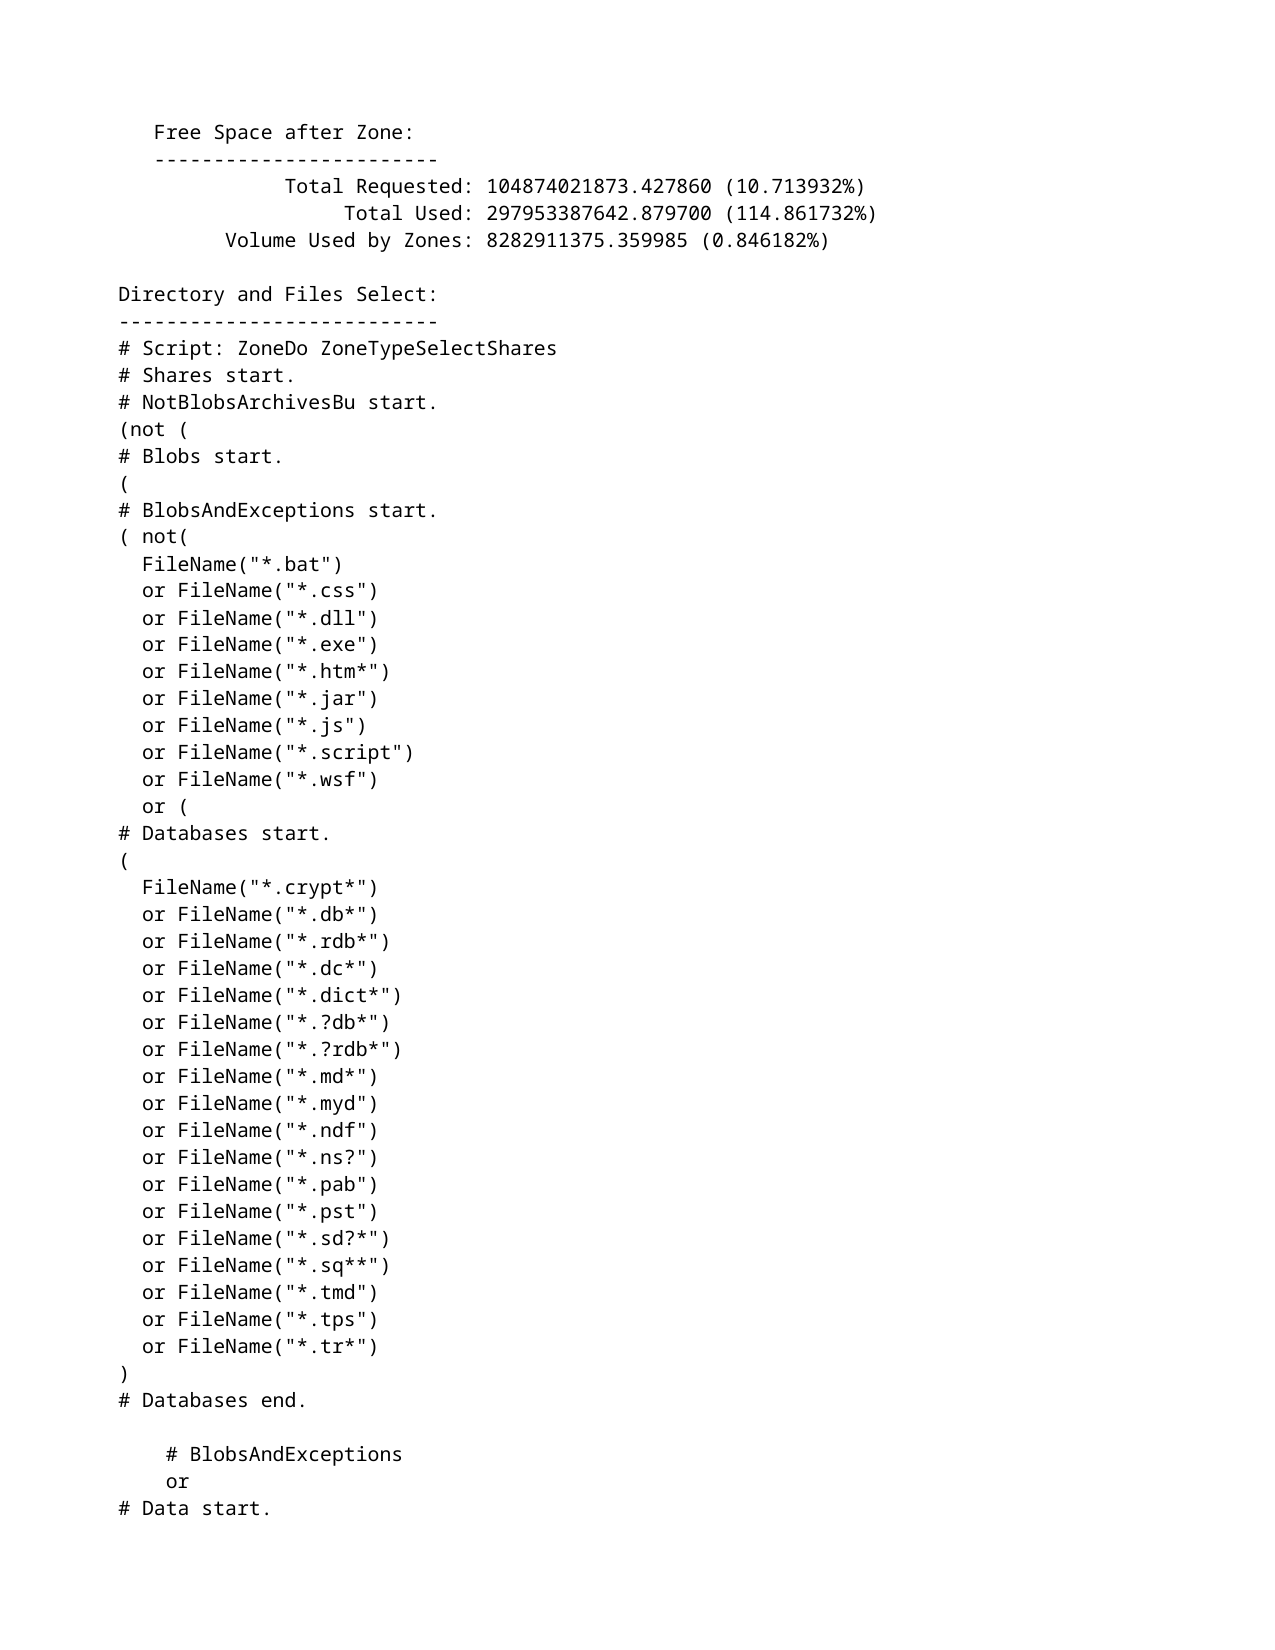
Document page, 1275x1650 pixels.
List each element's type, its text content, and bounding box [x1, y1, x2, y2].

text FileName("*.bat") [118, 550, 1157, 577]
text --------------------------- [118, 307, 1157, 334]
text ------------------------ [118, 145, 1157, 172]
text or FileName("*.tmd") [118, 1278, 1157, 1305]
text or FileName("*.pst") [118, 1197, 1157, 1224]
text or FileName("*.js") [118, 712, 1157, 739]
text ( not( [118, 523, 1157, 550]
text or FileName("*.exe") [118, 631, 1157, 658]
text or ( [118, 793, 1157, 819]
text or FileName("*.sd?*") [118, 1224, 1157, 1251]
text Total Requested: 104874021873.427860 (10.713932%) [118, 172, 1157, 199]
text or FileName("*.rdb*") [118, 927, 1157, 954]
text # Data start. [118, 1494, 1157, 1521]
text or FileName("*.myd") [118, 1089, 1157, 1116]
text or FileName("*.dc*") [118, 954, 1157, 981]
text # Shares start. [118, 361, 1157, 388]
text or FileName("*.script") [118, 739, 1157, 766]
text # Script: ZoneDo ZoneTypeSelectShares [118, 334, 1157, 361]
text # Blobs start. [118, 442, 1157, 469]
text (not ( [118, 415, 1157, 442]
text # NotBlobsArchivesBu start. [118, 388, 1157, 415]
text # BlobsAndExceptions [118, 1440, 1157, 1467]
text or FileName("*.db*") [118, 901, 1157, 927]
text ) [118, 1359, 1157, 1386]
text or FileName("*.htm*") [118, 658, 1157, 685]
text or FileName("*.?db*") [118, 1008, 1157, 1035]
text # Databases start. [118, 819, 1157, 847]
text or FileName("*.css") [118, 577, 1157, 604]
text or FileName("*.jar") [118, 685, 1157, 712]
text ( [118, 847, 1157, 873]
text or FileName("*.dict*") [118, 981, 1157, 1008]
text # Databases end. [118, 1386, 1157, 1413]
text Total Used: 297953387642.879700 (114.861732%) [118, 199, 1157, 226]
text or [118, 1467, 1157, 1494]
text Volume Used by Zones: 8282911375.359985 (0.846182%) [118, 226, 1157, 253]
text or FileName("*.pab") [118, 1170, 1157, 1197]
text # BlobsAndExceptions start. [118, 496, 1157, 523]
text FileName("*.crypt*") [118, 873, 1157, 901]
text or FileName("*.sq**") [118, 1251, 1157, 1278]
text Free Space after Zone: [118, 118, 1157, 145]
text or FileName("*.?rdb*") [118, 1035, 1157, 1062]
text ( [118, 469, 1157, 496]
text or FileName("*.md*") [118, 1062, 1157, 1089]
text or FileName("*.tr*") [118, 1332, 1157, 1359]
text or FileName("*.ndf") [118, 1116, 1157, 1143]
text Directory and Files Select: [118, 280, 1157, 307]
text or FileName("*.wsf") [118, 766, 1157, 793]
text or FileName("*.dll") [118, 604, 1157, 631]
text or FileName("*.ns?") [118, 1143, 1157, 1170]
text or FileName("*.tps") [118, 1305, 1157, 1332]
